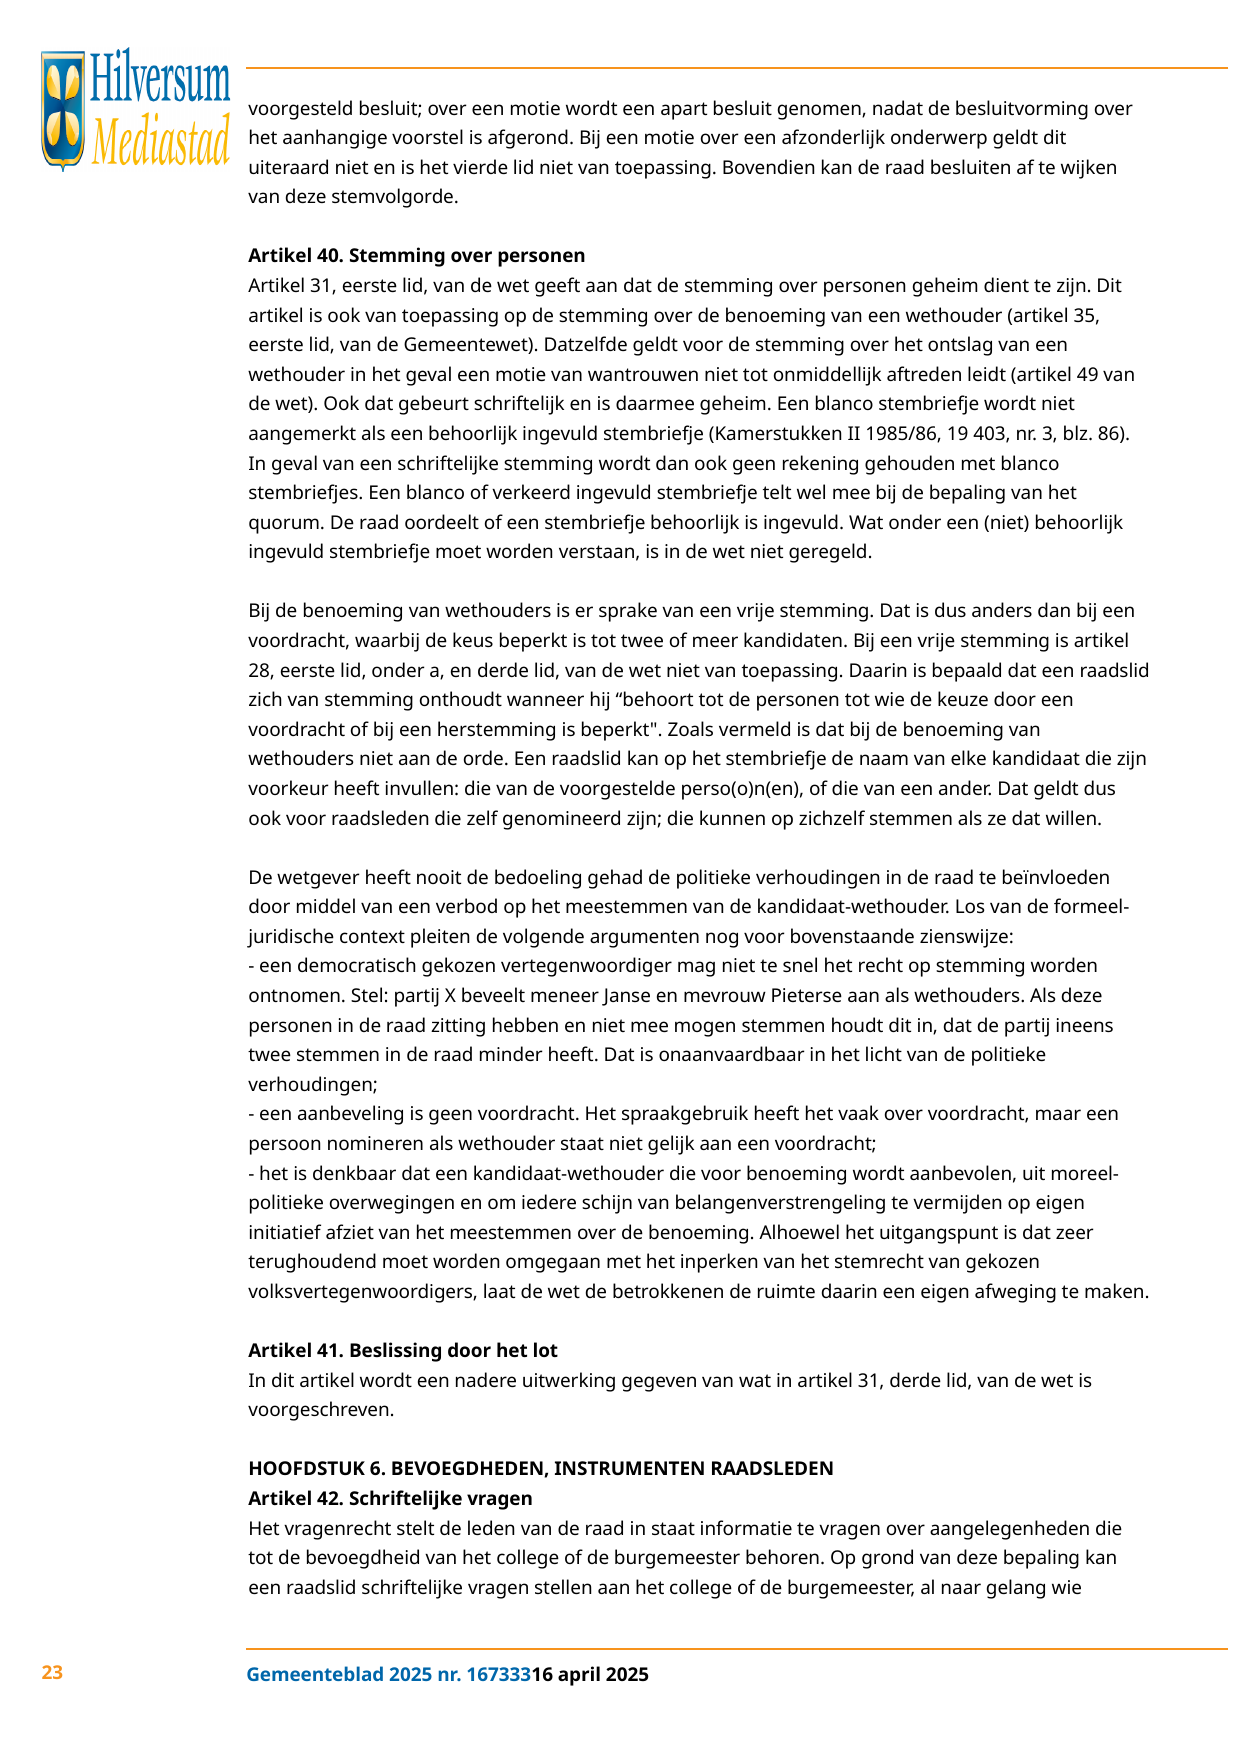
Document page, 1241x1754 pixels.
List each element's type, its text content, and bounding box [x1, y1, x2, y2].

picture [41, 47, 231, 172]
text voorgesteld besluit; over een motie wordt een apart besluit genomen, nadat de besluitvorming over het aanhangige voorstel is afgerond. Bij een motie over een afzonderlijk onderwerp geldt dit uiteraard niet en is het vierde lid niet van toepassing. Bovendien kan de raad besluiten af te wijken van deze stemvolgorde. [248, 95, 1152, 209]
text HOOFDSTUK 6. BEVOEGDHEDEN, INSTRUMENTEN RAADSLEDEN [248, 1456, 1152, 1481]
text Artikel 40. Stemming over personen [248, 243, 1152, 268]
text De wetgever heeft nooit de bedoeling gehad de politieke verhoudingen in de raad te beïnvloeden door middel van een verbod op het meestemmen van de kandidaat-wethouder. Los van de formeel-juridische context pleiten de volgende argumenten nog voor bovenstaande zienswijze: [248, 864, 1152, 949]
text Artikel 42. Schriftelijke vragen [248, 1485, 1152, 1511]
text Artikel 31, eerste lid, van de wet geeft aan dat de stemming over personen geheim dient te zijn. Dit artikel is ook van toepassing op de stemming over de benoeming van een wethouder (artikel 35, eerste lid, van de Gemeentewet). Datzelfde geldt voor de stemming over het ontslag van een wethouder in het geval een motie van wantrouwen niet tot onmiddellijk aftreden leidt (artikel 49 van de wet). Ook dat gebeurt schriftelijk en is daarmee geheim. Een blanco stembriefje wordt niet aangemerkt als een behoorlijk ingevuld stembriefje (Kamerstukken II 1985/86, 19 403, nr. 3, blz. 86). In geval van een schriftelijke stemming wordt dan ook geen rekening gehouden met blanco stembriefjes. Een blanco of verkeerd ingevuld stembriefje telt wel mee bij de bepaling van het quorum. De raad oordeelt of een stembriefje behoorlijk is ingevuld. Wat onder een (niet) behoorlijk ingevuld stembriefje moet worden verstaan, is in de wet niet geregeld. [248, 272, 1152, 564]
text - het is denkbaar dat een kandidaat-wethouder die voor benoeming wordt aanbevolen, uit moreel-politieke overwegingen en om iedere schijn van belangenverstrengeling te vermijden op eigen initiatief afziet van het meestemmen over de benoeming. Alhoewel het uitgangspunt is dat zeer terughoudend moet worden omgegaan met het inperken van het stemrecht van gekozen volksvertegenwoordigers, laat de wet de betrokkenen de ruimte daarin een eigen afweging te maken. [248, 1160, 1152, 1304]
text Artikel 41. Beslissing door het lot [248, 1337, 1152, 1363]
text - een aanbeveling is geen voordracht. Het spraakgebruik heeft het vaak over voordracht, maar een persoon nomineren als wethouder staat niet gelijk aan een voordracht; [248, 1101, 1152, 1156]
text Het vragenrecht stelt de leden van de raad in staat informatie te vragen over aangelegenheden die tot de bevoegdheid van het college of de burgemeester behoren. Op grond van deze bepaling kan een raadslid schriftelijke vragen stellen aan het college of de burgemeester, al naar gelang wie [248, 1515, 1152, 1600]
text In dit artikel wordt een nadere uitwerking gegeven van wat in artikel 31, derde lid, van de wet is voorgeschreven. [248, 1367, 1152, 1422]
text Bij de benoeming van wethouders is er sprake van een vrije stemming. Dat is dus anders dan bij een voordracht, waarbij de keus beperkt is tot twee of meer kandidaten. Bij een vrije stemming is artikel 28, eerste lid, onder a, en derde lid, van de wet niet van toepassing. Daarin is bepaald dat een raadslid zich van stemming onthoudt wanneer hij “behoort tot de personen tot wie de keuze door een voordracht of bij een herstemming is beperkt". Zoals vermeld is dat bij de benoeming van wethouders niet aan de orde. Een raadslid kan op het stembriefje de naam van elke kandidaat die zijn voorkeur heeft invullen: die van de voorgestelde perso(o)n(en), of die van een ander. Dat geldt dus ook voor raadsleden die zelf genomineerd zijn; die kunnen op zichzelf stemmen als ze dat willen. [248, 598, 1152, 831]
text - een democratisch gekozen vertegenwoordiger mag niet te snel het recht op stemming worden ontnomen. Stel: partij X beveelt meneer Janse en mevrouw Pieterse aan als wethouders. Als deze personen in de raad zitting hebben en niet mee mogen stemmen houdt dit in, dat de partij ineens twee stemmen in de raad minder heeft. Dat is onaanvaardbaar in het licht van de politieke verhoudingen; [248, 953, 1152, 1097]
